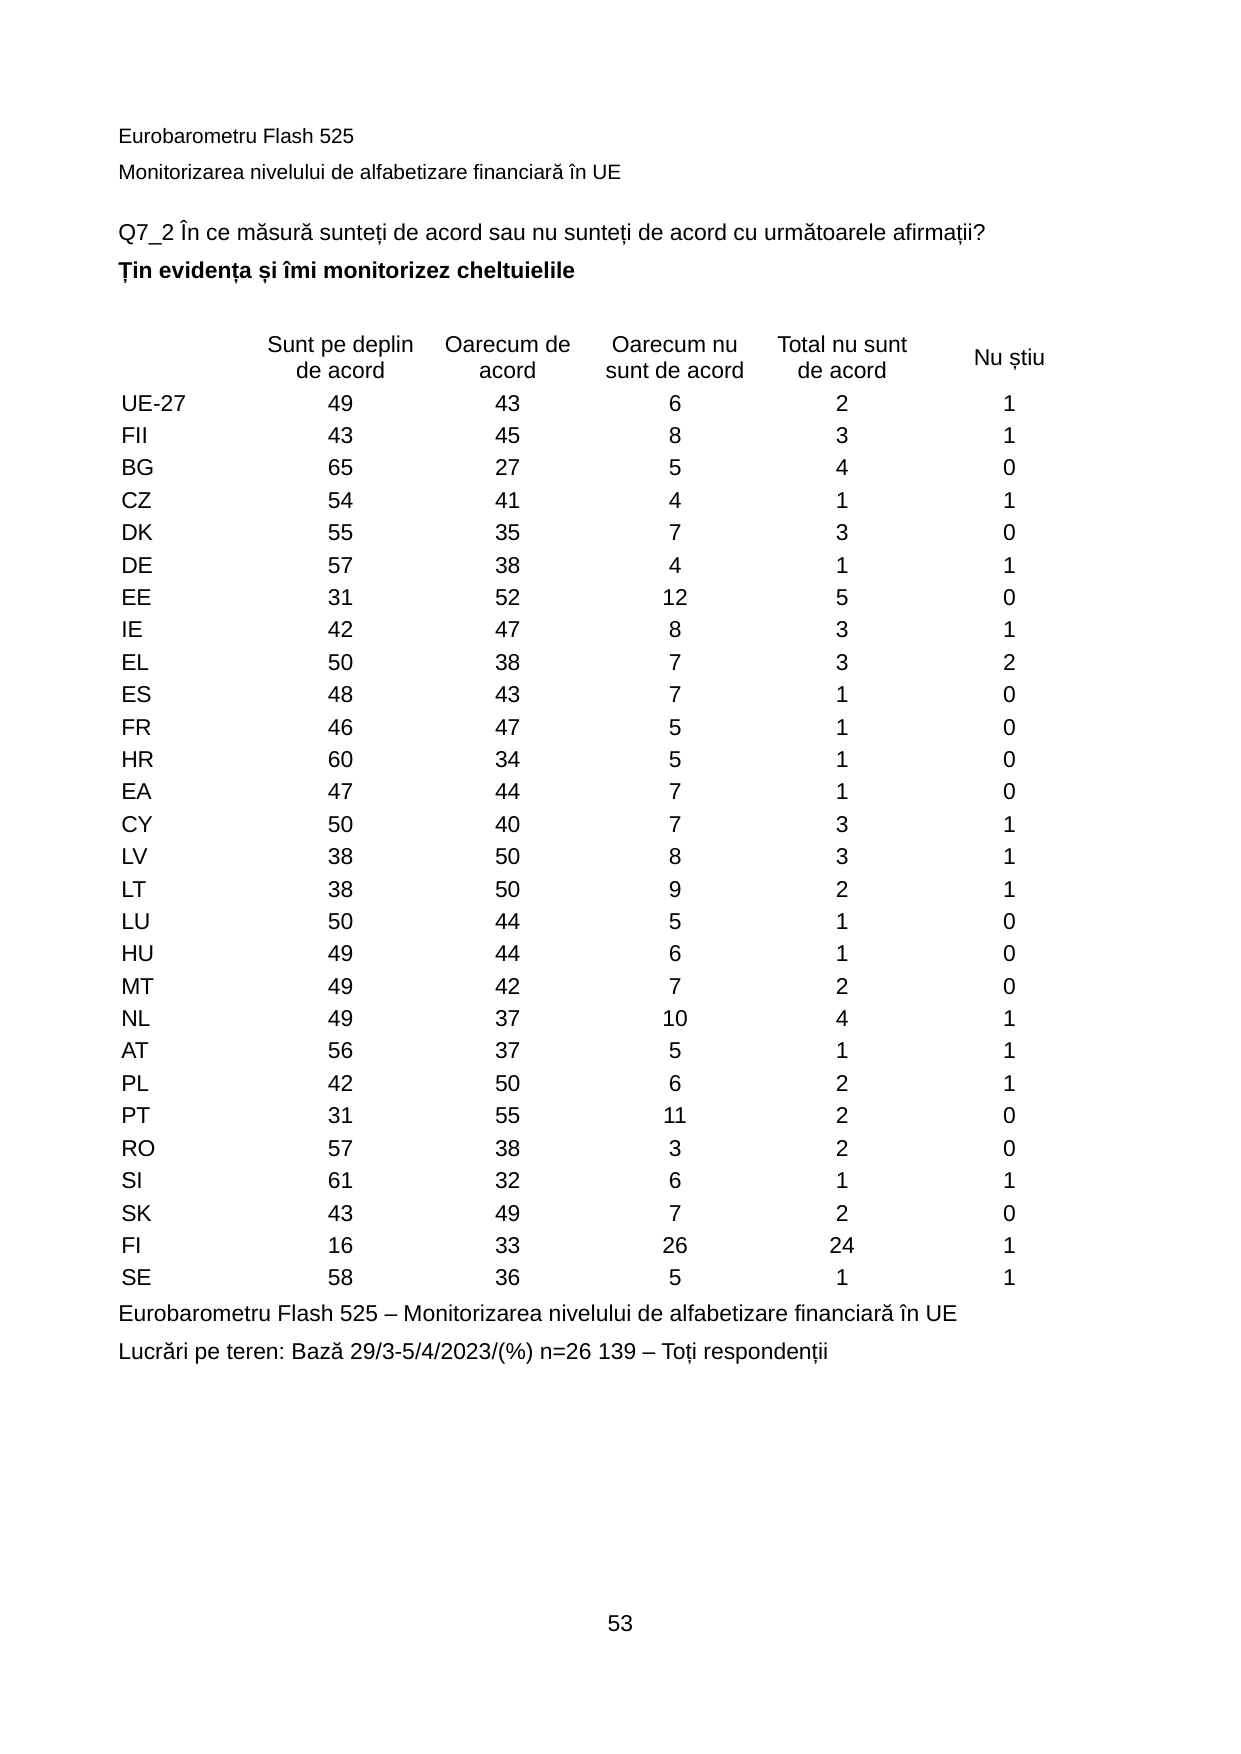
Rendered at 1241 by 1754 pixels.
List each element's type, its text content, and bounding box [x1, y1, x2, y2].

table_cell 57 [257, 1132, 424, 1164]
table_cell CY [118, 808, 257, 840]
table_cell 3 [758, 840, 926, 872]
table_cell 55 [257, 516, 424, 548]
table_cell 6 [591, 387, 758, 419]
table_header Sunt pe deplin de acord [257, 328, 424, 387]
table_cell 43 [424, 387, 591, 419]
table_cell 0 [926, 451, 1093, 484]
table_cell 1 [758, 484, 926, 516]
table_cell RO [118, 1132, 257, 1164]
table_cell 41 [424, 484, 591, 516]
table_cell IE [118, 613, 257, 646]
table_cell 1 [926, 613, 1093, 646]
table_cell 2 [758, 387, 926, 419]
table_cell 42 [424, 970, 591, 1002]
table_cell 1 [758, 1164, 926, 1196]
table_cell 0 [926, 678, 1093, 711]
table_cell 47 [424, 711, 591, 743]
table_cell 1 [758, 937, 926, 970]
table_cell 27 [424, 451, 591, 484]
table_cell 49 [257, 1002, 424, 1034]
table_cell 0 [926, 775, 1093, 808]
table_cell 8 [591, 419, 758, 451]
table_cell 48 [257, 678, 424, 711]
table_cell PT [118, 1099, 257, 1132]
table_cell ES [118, 678, 257, 711]
table_cell 32 [424, 1164, 591, 1196]
table_cell BG [118, 451, 257, 484]
table_cell 49 [257, 970, 424, 1002]
table_cell 3 [758, 419, 926, 451]
table_cell 4 [591, 484, 758, 516]
table_cell 42 [257, 1067, 424, 1099]
table_cell 2 [758, 1099, 926, 1132]
table_cell DK [118, 516, 257, 548]
table_cell 0 [926, 743, 1093, 775]
table_header Nu știu [926, 328, 1093, 387]
table_cell 46 [257, 711, 424, 743]
table_cell 34 [424, 743, 591, 775]
table_cell 3 [591, 1132, 758, 1164]
table_cell 1 [758, 549, 926, 581]
table_cell LV [118, 840, 257, 872]
table_cell 37 [424, 1002, 591, 1034]
table_cell 44 [424, 905, 591, 937]
table_cell 7 [591, 970, 758, 1002]
table_cell 50 [257, 905, 424, 937]
table_cell 0 [926, 905, 1093, 937]
table_cell 3 [758, 808, 926, 840]
table_cell EL [118, 646, 257, 678]
table_cell 1 [758, 1261, 926, 1294]
table_cell 1 [926, 1164, 1093, 1196]
table_cell 38 [424, 549, 591, 581]
table_cell 5 [591, 743, 758, 775]
table_cell 7 [591, 808, 758, 840]
table_cell 1 [926, 1229, 1093, 1261]
table_cell 6 [591, 1164, 758, 1196]
table_cell 43 [257, 419, 424, 451]
table_header Oarecum nu sunt de acord [591, 328, 758, 387]
table_cell 11 [591, 1099, 758, 1132]
table_cell 2 [758, 1132, 926, 1164]
table_cell 43 [424, 678, 591, 711]
table_cell 4 [591, 549, 758, 581]
table_cell 50 [257, 808, 424, 840]
table_cell 5 [591, 711, 758, 743]
text Q7_2 În ce măsură sunteți de acord sau nu sunteți de acord cu următoarele afirmații? [118, 219, 1122, 246]
table_cell 38 [424, 646, 591, 678]
table_cell 10 [591, 1002, 758, 1034]
table_cell FR [118, 711, 257, 743]
table_cell 1 [926, 1002, 1093, 1034]
table_cell 5 [591, 451, 758, 484]
table_cell 44 [424, 937, 591, 970]
table_cell 1 [926, 1035, 1093, 1067]
table_cell 2 [926, 646, 1093, 678]
table_cell 44 [424, 775, 591, 808]
table_cell SK [118, 1196, 257, 1229]
table_cell SI [118, 1164, 257, 1196]
table_cell 2 [758, 970, 926, 1002]
table_cell 1 [758, 775, 926, 808]
table_cell 2 [758, 1067, 926, 1099]
table_cell 5 [591, 1035, 758, 1067]
table_cell 47 [424, 613, 591, 646]
table_cell 58 [257, 1261, 424, 1294]
table_cell 7 [591, 775, 758, 808]
table_cell 49 [257, 937, 424, 970]
table_cell 1 [926, 419, 1093, 451]
table_cell 26 [591, 1229, 758, 1261]
table_cell NL [118, 1002, 257, 1034]
table_cell 42 [257, 613, 424, 646]
table_cell 52 [424, 581, 591, 613]
table_cell 35 [424, 516, 591, 548]
text Lucrări pe teren: Bază 29/3-5/4/2023/(%) n=26 139 – Toți respondenții [118, 1338, 1122, 1364]
table_header Total nu sunt de acord [758, 328, 926, 387]
table_cell EE [118, 581, 257, 613]
table_cell 50 [257, 646, 424, 678]
table_cell AT [118, 1035, 257, 1067]
table_cell UE-27 [118, 387, 257, 419]
table_cell 0 [926, 581, 1093, 613]
table_cell 4 [758, 1002, 926, 1034]
table_cell 31 [257, 581, 424, 613]
table_cell 0 [926, 970, 1093, 1002]
table_cell 37 [424, 1035, 591, 1067]
table_cell FII [118, 419, 257, 451]
table_cell 0 [926, 711, 1093, 743]
table_cell 8 [591, 840, 758, 872]
table_cell 1 [758, 1035, 926, 1067]
table_cell LT [118, 873, 257, 905]
table_cell 50 [424, 840, 591, 872]
table_cell 1 [758, 711, 926, 743]
table_cell SE [118, 1261, 257, 1294]
table_cell 3 [758, 646, 926, 678]
table_cell 0 [926, 1196, 1093, 1229]
table_cell DE [118, 549, 257, 581]
table_cell 43 [257, 1196, 424, 1229]
table_cell 5 [591, 905, 758, 937]
table_cell EA [118, 775, 257, 808]
table_cell 38 [257, 840, 424, 872]
table_cell 57 [257, 549, 424, 581]
table_cell 1 [926, 840, 1093, 872]
table_header [118, 328, 257, 387]
table_cell 5 [591, 1261, 758, 1294]
table_cell CZ [118, 484, 257, 516]
table_cell LU [118, 905, 257, 937]
table_cell 61 [257, 1164, 424, 1196]
table_cell 1 [758, 905, 926, 937]
table_cell 54 [257, 484, 424, 516]
table_cell 47 [257, 775, 424, 808]
table_cell 40 [424, 808, 591, 840]
table_cell HR [118, 743, 257, 775]
table_cell 6 [591, 1067, 758, 1099]
table_cell 50 [424, 1067, 591, 1099]
table_cell 1 [926, 808, 1093, 840]
table_cell 3 [758, 516, 926, 548]
table_cell PL [118, 1067, 257, 1099]
table_cell 1 [758, 678, 926, 711]
table_cell 24 [758, 1229, 926, 1261]
table_cell 7 [591, 646, 758, 678]
table_cell MT [118, 970, 257, 1002]
table_cell 31 [257, 1099, 424, 1132]
table_cell 1 [926, 1261, 1093, 1294]
table_cell 5 [758, 581, 926, 613]
table_cell 0 [926, 1099, 1093, 1132]
table_cell 50 [424, 873, 591, 905]
table_cell 3 [758, 613, 926, 646]
text Eurobarometru Flash 525 – Monitorizarea nivelului de alfabetizare financiară în UE [118, 1299, 1122, 1326]
table_cell FI [118, 1229, 257, 1261]
table_cell 55 [424, 1099, 591, 1132]
table_cell 49 [424, 1196, 591, 1229]
text Țin evidența și îmi monitorizez cheltuielile [118, 257, 1122, 284]
table_cell 38 [424, 1132, 591, 1164]
table_cell 1 [758, 743, 926, 775]
table_cell 7 [591, 1196, 758, 1229]
table_cell 1 [926, 549, 1093, 581]
table_cell HU [118, 937, 257, 970]
table_cell 2 [758, 873, 926, 905]
table_cell 1 [926, 484, 1093, 516]
table_header Oarecum de acord [424, 328, 591, 387]
table_cell 1 [926, 387, 1093, 419]
table_cell 45 [424, 419, 591, 451]
table_cell 1 [926, 1067, 1093, 1099]
table_cell 0 [926, 516, 1093, 548]
table_cell 1 [926, 873, 1093, 905]
table_cell 2 [758, 1196, 926, 1229]
table_cell 8 [591, 613, 758, 646]
table_cell 60 [257, 743, 424, 775]
table_cell 0 [926, 1132, 1093, 1164]
table_cell 12 [591, 581, 758, 613]
table_cell 49 [257, 387, 424, 419]
table_cell 7 [591, 678, 758, 711]
table_cell 38 [257, 873, 424, 905]
table_cell 9 [591, 873, 758, 905]
table_cell 6 [591, 937, 758, 970]
table_cell 33 [424, 1229, 591, 1261]
table_cell 56 [257, 1035, 424, 1067]
table_cell 7 [591, 516, 758, 548]
table_cell 4 [758, 451, 926, 484]
table_cell 65 [257, 451, 424, 484]
table_cell 36 [424, 1261, 591, 1294]
table_cell 16 [257, 1229, 424, 1261]
table_cell 0 [926, 937, 1093, 970]
